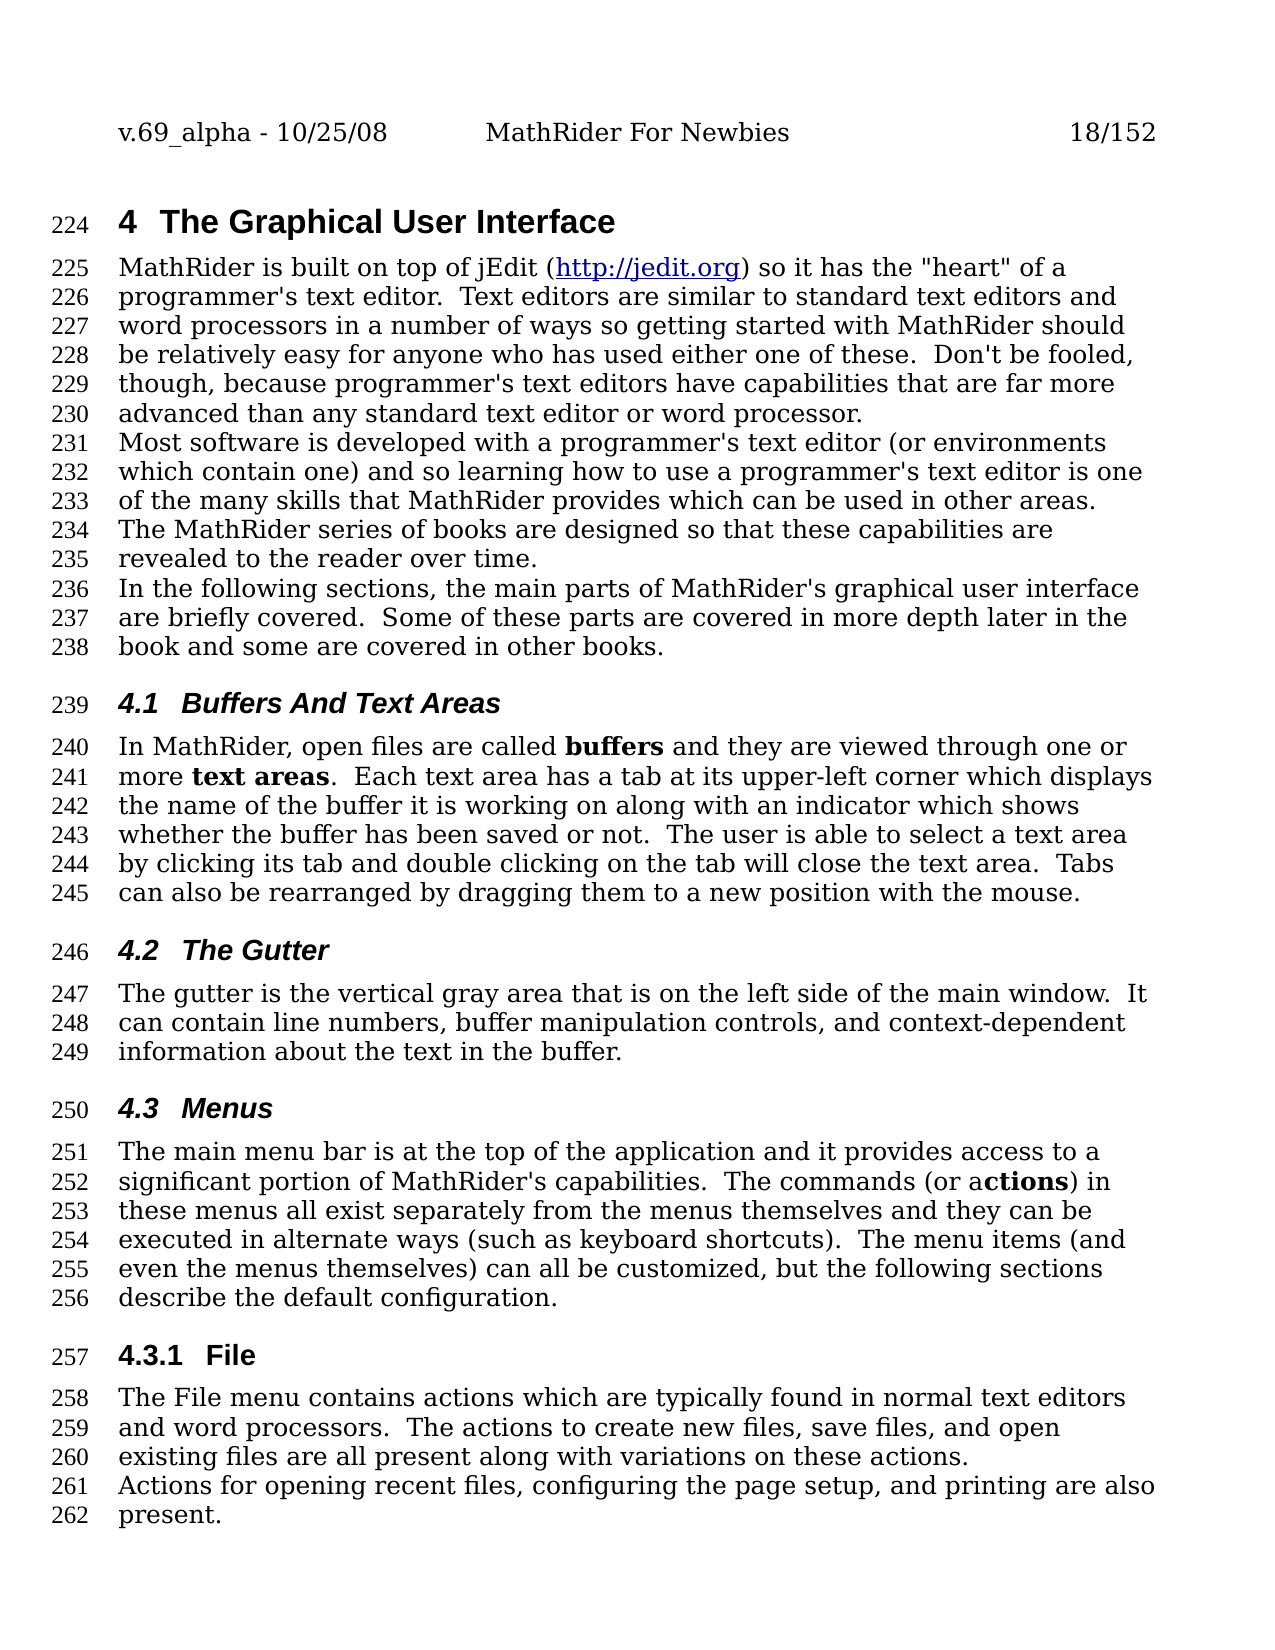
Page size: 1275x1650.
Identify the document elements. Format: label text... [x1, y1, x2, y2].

text In the following sections, the main parts of MathRider's graphical user interface are briefly covered. Some of these parts are covered in more depth later in the book and some are covered in other books. [118, 574, 1157, 661]
text In MathRider, open files are called buffers and they are viewed through one or more text areas. Each text area has a tab at its upper-left corner which displays the name of the buffer it is working on along with an indicator which shows whether the buffer has been saved or not. The user is able to select a text area by clicking its tab and double clicking on the tab will close the text area. Tabs can also be rearranged by dragging them to a new position with the mouse. [118, 732, 1157, 908]
subtitle The Gutter [118, 933, 1157, 966]
text The gutter is the vertical gray area that is on the left side of the main window. It can contain line numbers, buffer manipulation controls, and context-dependent information about the text in the buffer. [118, 979, 1157, 1066]
text The File menu contains actions which are typically found in normal text editors and word processors. The actions to create new files, save files, and open existing files are all present along with variations on these actions. [118, 1383, 1157, 1471]
subtitle Buffers And Text Areas [118, 686, 1157, 720]
subtitle Menus [118, 1091, 1157, 1125]
text The main menu bar is at the top of the application and it provides access to a significant portion of MathRider's capabilities. The commands (or actions) in these menus all exist separately from the menus themselves and they can be executed in alternate ways (such as keyboard shortcuts). The menu items (and even the menus themselves) can all be customized, but the following sections describe the default configuration. [118, 1137, 1157, 1312]
subtitle File [118, 1337, 1157, 1371]
text Most software is developed with a programmer's text editor (or environments which contain one) and so learning how to use a programmer's text editor is one of the many skills that MathRider provides which can be used in other areas. The MathRider series of books are designed so that these capabilities are revealed to the reader over time. [118, 428, 1157, 574]
text MathRider is built on top of jEdit (http://jedit.org) so it has the "heart" of a programmer's text editor. Text editors are similar to standard text editors and word processors in a number of ways so getting started with MathRider should be relatively easy for anyone who has used either one of these. Don't be fooled, though, because programmer's text editors have capabilities that are far more advanced than any standard text editor or word processor. [118, 253, 1157, 428]
subtitle The Graphical User Interface [118, 202, 1157, 240]
text Actions for opening recent files, configuring the page setup, and printing are also present. [118, 1471, 1157, 1529]
